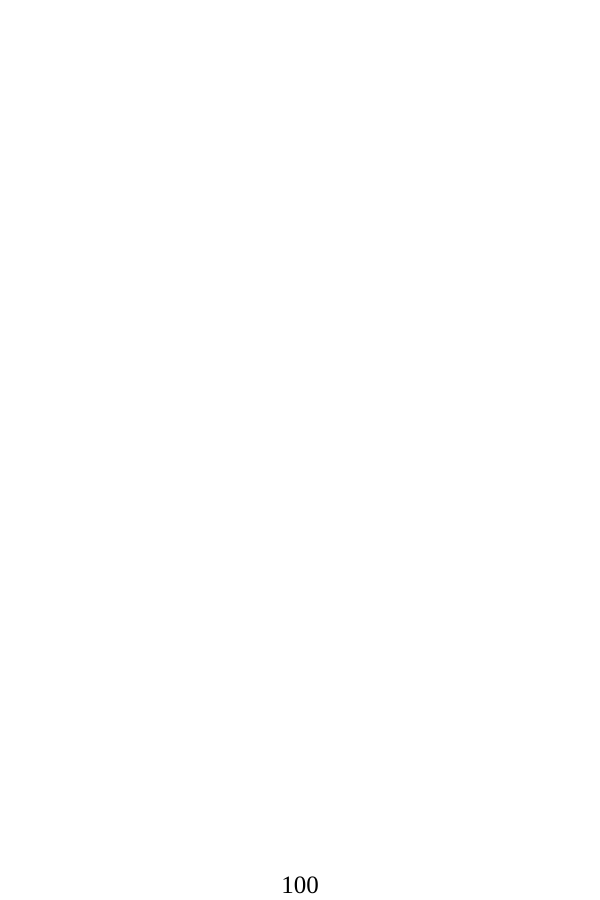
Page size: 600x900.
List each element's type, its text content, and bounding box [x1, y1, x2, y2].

text On the 20th, we went to Zilacoah, Riverside Rahpsody, Blake’s house, the Brew Pump and then watched Terminator 2. I really don’t remember Thursday right now. [37, 719, 562, 809]
text I played a game of chess outside the Greagle while eating my sandwich, then went inside for a refill from Walker. I walked downtown and used the restroom at Citizen. It started to rain as soon as we got to the Book Exchange, so we played inside to rave reviews. [37, 310, 562, 446]
text VII.XVII [37, 106, 562, 128]
text We crammed into Dulci’s car & drove home. I ate a slice of pizza and watched a rom com w/ Cait where Reese Witherspoon is a ghost and then Hillbilly Elegy. [37, 446, 562, 537]
text I don’t remember what I did for three days after that while Cait was off work. Actually, on the 19th, we went to the health department in Marshall hungover. Cait was apparently not pregnant. We drove home and napped. [37, 605, 562, 719]
text Something’s Gotta Give and, after apologizing for commenting on her OJ drinking, went to bed. [37, 37, 562, 83]
text Woke and saw Cait off to work. I fell back asleep til noon and then set off for downtown. I got an iced coffee from Odd’s and a refill from Battle Cat. I stopped into Mother and got some ice and a baguette and realized I had left my card somewhere. They would not give me coffee because they only had pourovers. [37, 151, 562, 310]
text On the 18th, I played music w/ Friends. We brushed up on Snakehole & Gooooo!! [37, 560, 562, 605]
